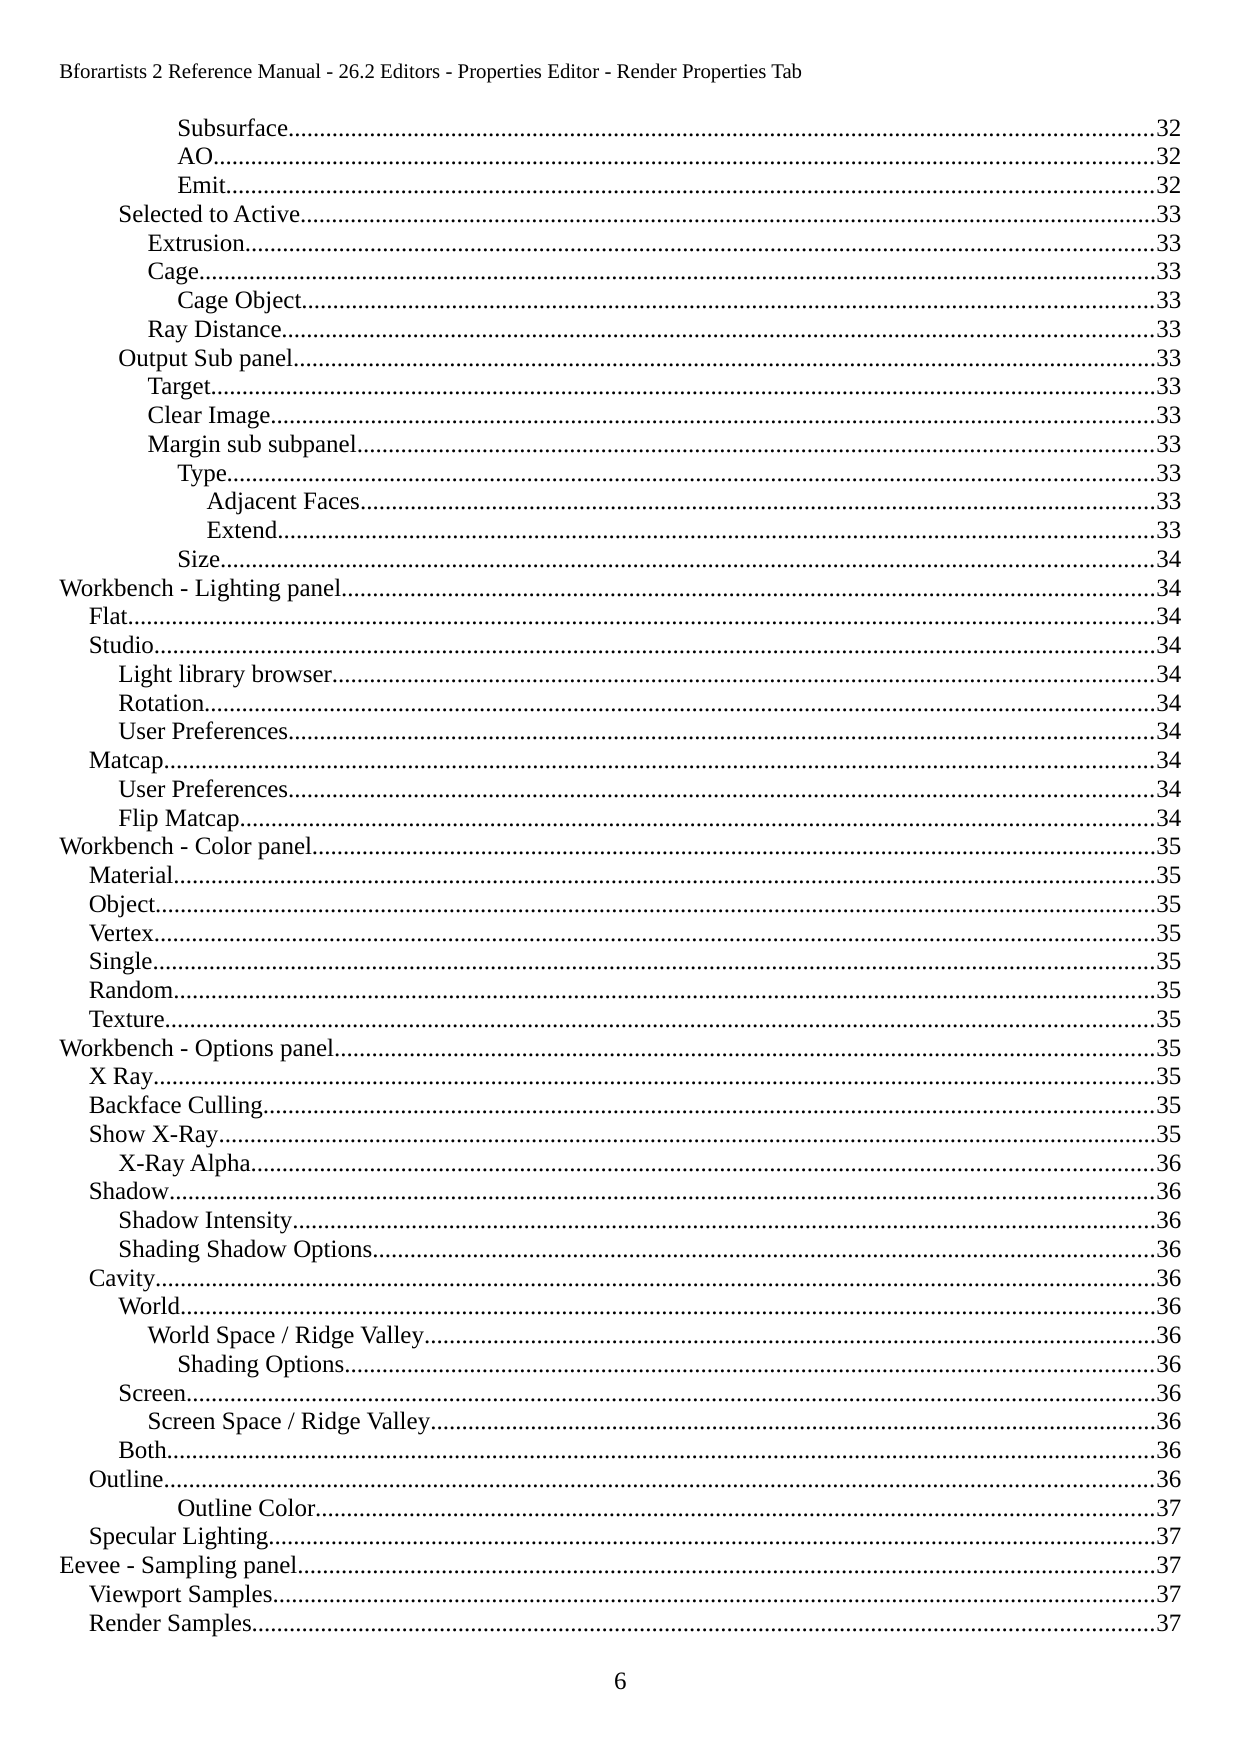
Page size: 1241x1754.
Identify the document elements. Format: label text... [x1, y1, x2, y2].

text Backface Culling 35 [88, 1090, 1181, 1119]
text Eevee - Sampling panel 37 [59, 1550, 1181, 1579]
text Extend 33 [206, 515, 1181, 544]
text Screen Space / Ridge Valley 36 [147, 1406, 1181, 1435]
text Material 35 [88, 860, 1181, 889]
text Object 35 [88, 889, 1181, 918]
text World Space / Ridge Valley 36 [147, 1320, 1181, 1349]
text Shadow 36 [88, 1176, 1181, 1205]
text Selected to Active 33 [118, 199, 1181, 228]
text Outline Color 37 [177, 1493, 1181, 1521]
text Screen 36 [118, 1378, 1181, 1406]
text Shadow Intensity 36 [118, 1205, 1181, 1234]
text Shading Options 36 [177, 1349, 1181, 1378]
text Show X-Ray 35 [88, 1119, 1181, 1148]
text Ray Distance 33 [147, 314, 1181, 343]
text Target 33 [147, 371, 1181, 400]
text X Ray 35 [88, 1061, 1181, 1090]
text Rotation 34 [118, 688, 1181, 716]
text Type 33 [177, 458, 1181, 486]
text Texture 35 [88, 1004, 1181, 1033]
text User Preferences 34 [118, 716, 1181, 745]
text Workbench - Lighting panel 34 [59, 573, 1181, 601]
text Shading Shadow Options 36 [118, 1234, 1181, 1263]
text Subsurface 32 [177, 113, 1181, 141]
text Light library browser 34 [118, 659, 1181, 688]
text Extrusion 33 [147, 228, 1181, 256]
text Random 35 [88, 975, 1181, 1004]
text X-Ray Alpha 36 [118, 1148, 1181, 1176]
text Emit 32 [177, 170, 1181, 199]
text AO 32 [177, 141, 1181, 170]
text Flip Matcap 34 [118, 803, 1181, 831]
text Viewport Samples 37 [88, 1579, 1181, 1608]
text Outline 36 [88, 1464, 1181, 1493]
text Clear Image 33 [147, 400, 1181, 429]
text Both 36 [118, 1435, 1181, 1464]
text Studio 34 [88, 630, 1181, 659]
text Workbench - Options panel 35 [59, 1033, 1181, 1061]
text Adjacent Faces 33 [206, 486, 1181, 515]
text Single 35 [88, 946, 1181, 975]
text Size 34 [177, 544, 1181, 573]
text Cage 33 [147, 256, 1181, 285]
text Flat 34 [88, 601, 1181, 630]
text World 36 [118, 1291, 1181, 1320]
text Vertex 35 [88, 918, 1181, 946]
text Margin sub subpanel 33 [147, 429, 1181, 458]
text Workbench - Color panel 35 [59, 831, 1181, 860]
text Cavity 36 [88, 1263, 1181, 1291]
text Specular Lighting 37 [88, 1521, 1181, 1550]
text Cage Object 33 [177, 285, 1181, 314]
text User Preferences 34 [118, 774, 1181, 803]
text Output Sub panel 33 [118, 343, 1181, 371]
text Render Samples 37 [88, 1608, 1181, 1636]
text Matcap 34 [88, 745, 1181, 774]
